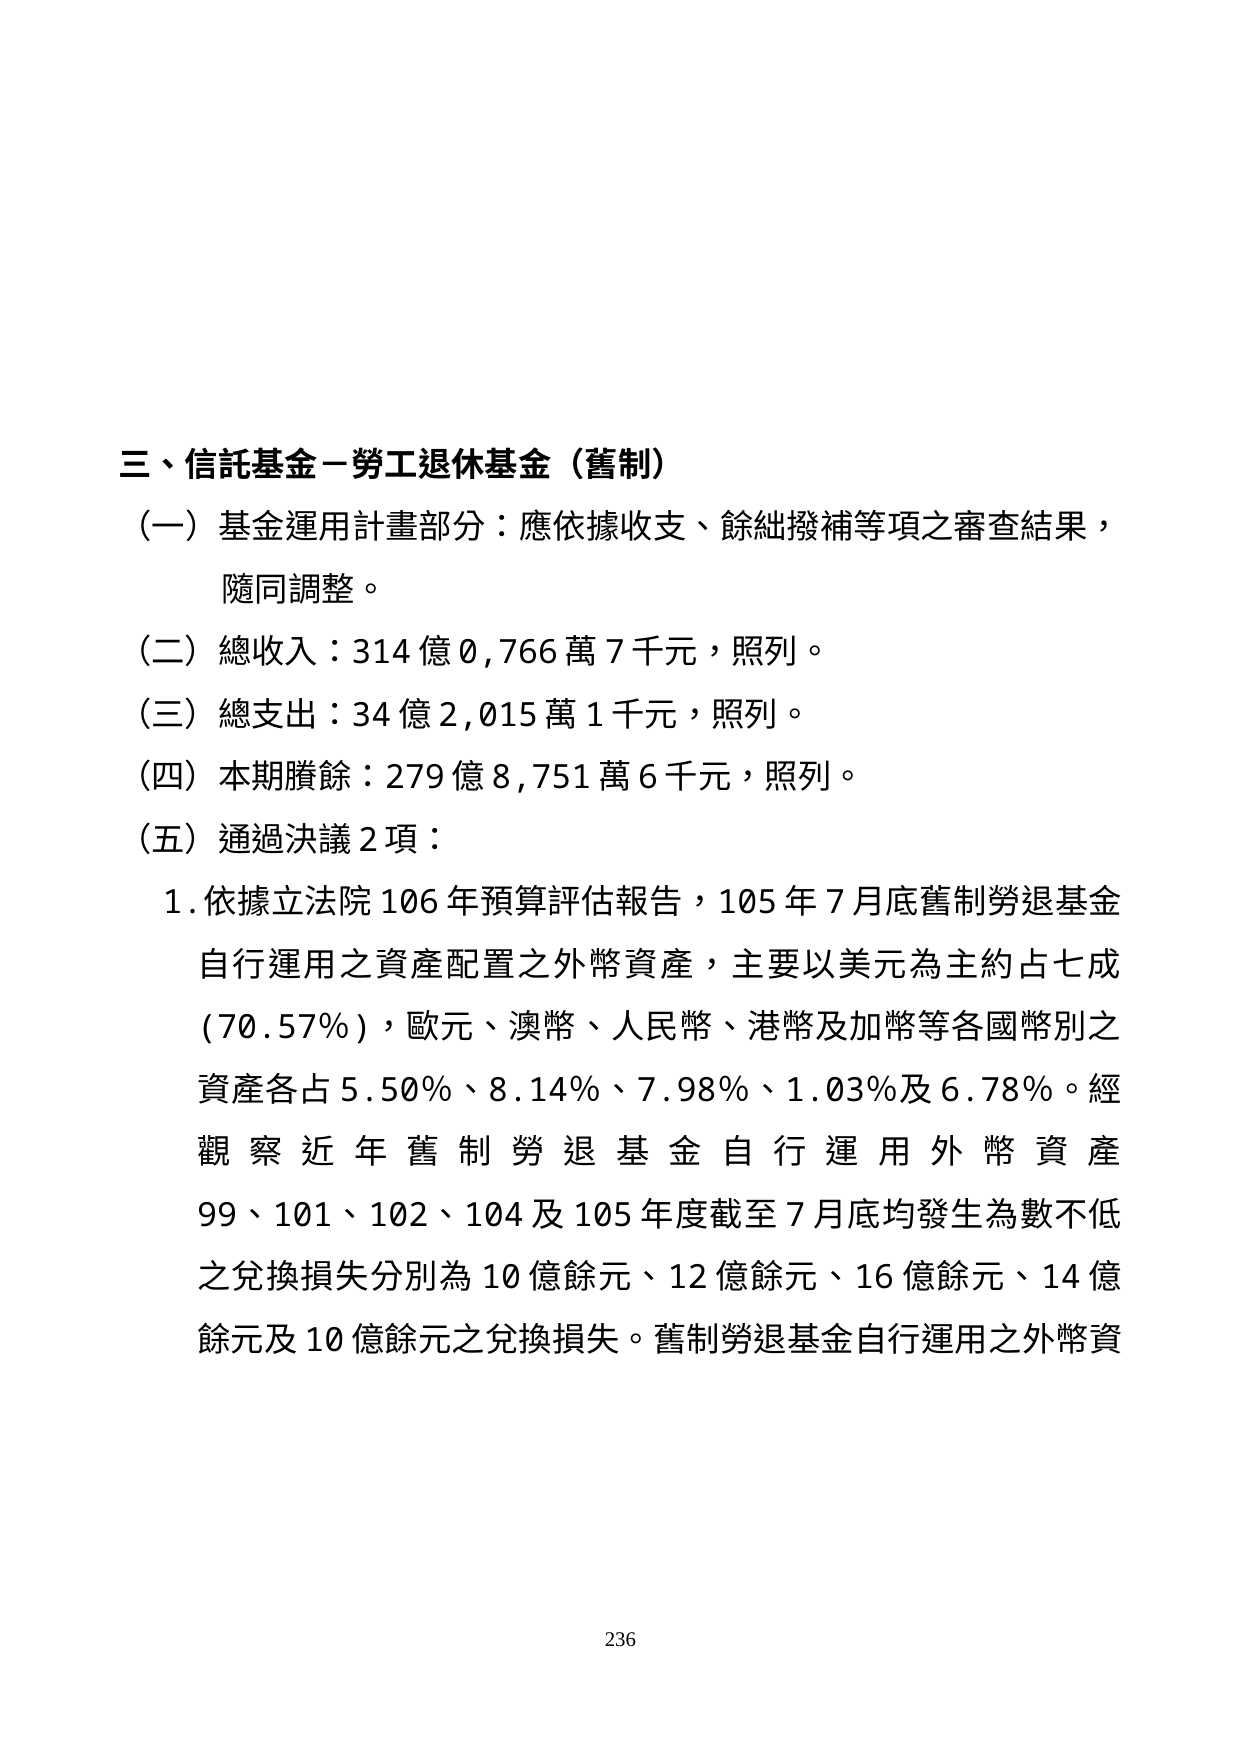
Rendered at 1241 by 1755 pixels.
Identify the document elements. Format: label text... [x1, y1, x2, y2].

text 三、信託基金－勞工退休基金（舊制） [117, 420, 1122, 483]
text 1.依據立法院106年預算評估報告，105年7月底舊制勞退基金自行運用之資產配置之外幣資產，主要以美元為主約占七成(70.57％)，歐元、澳幣、人民幣、港幣及加幣等各國幣別之資產各占5.50％、8.14％、7.98％、1.03％及6.78％。經觀察近年舊制勞退基金自行運用外幣資產99、101、102、104及105年度截至7月底均發生為數不低之兌換損失分別為10億餘元、12億餘元、16億餘元、14億餘元及10億餘元之兌換損失。舊制勞退基金自行運用之外幣資 [162, 858, 1122, 1358]
text （三）總支出：34億2,015萬1千元，照列。 [117, 670, 1122, 733]
text （四）本期賸餘：279億8,751萬6千元，照列。 [117, 733, 1122, 795]
text （一）基金運用計畫部分：應依據收支、餘絀撥補等項之審查結果，隨同調整。 [118, 483, 1122, 608]
text （二）總收入：314億0,766萬7千元，照列。 [117, 608, 1122, 670]
text （五）通過決議2項： [117, 795, 1122, 858]
